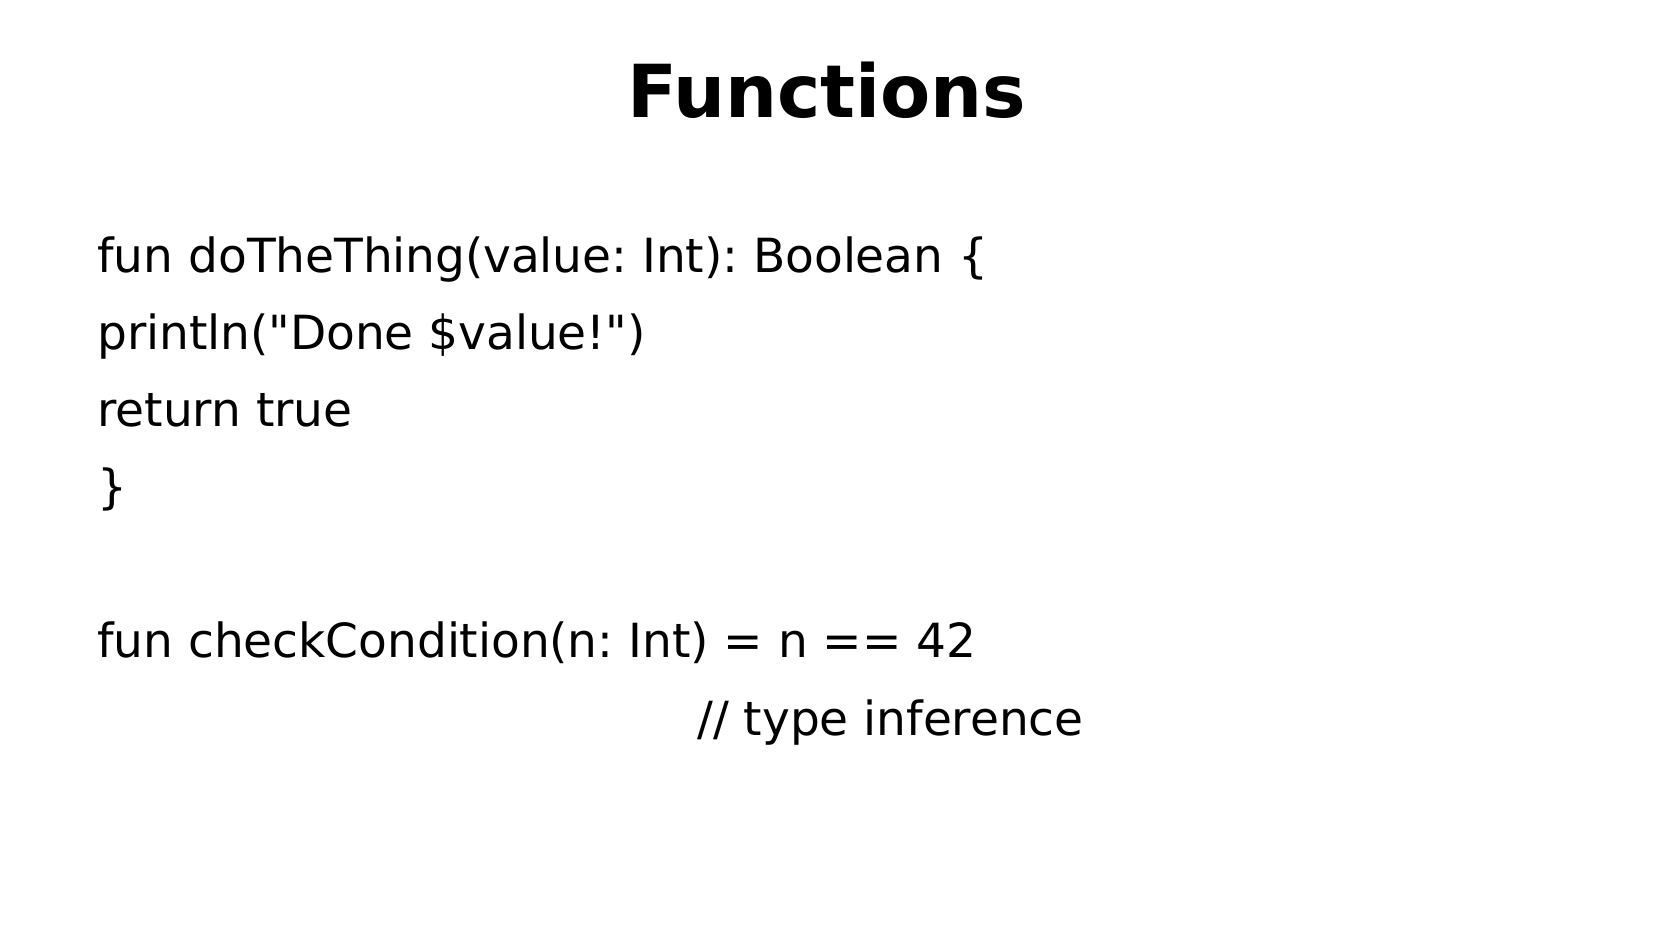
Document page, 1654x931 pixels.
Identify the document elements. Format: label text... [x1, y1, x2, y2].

title Functions [82, 37, 1571, 147]
list fun doTheThing(value: Int): Boolean { println("Done $value!") return true } fun checkCondition(n: Int) = n == 42 // type inference [82, 217, 1571, 758]
